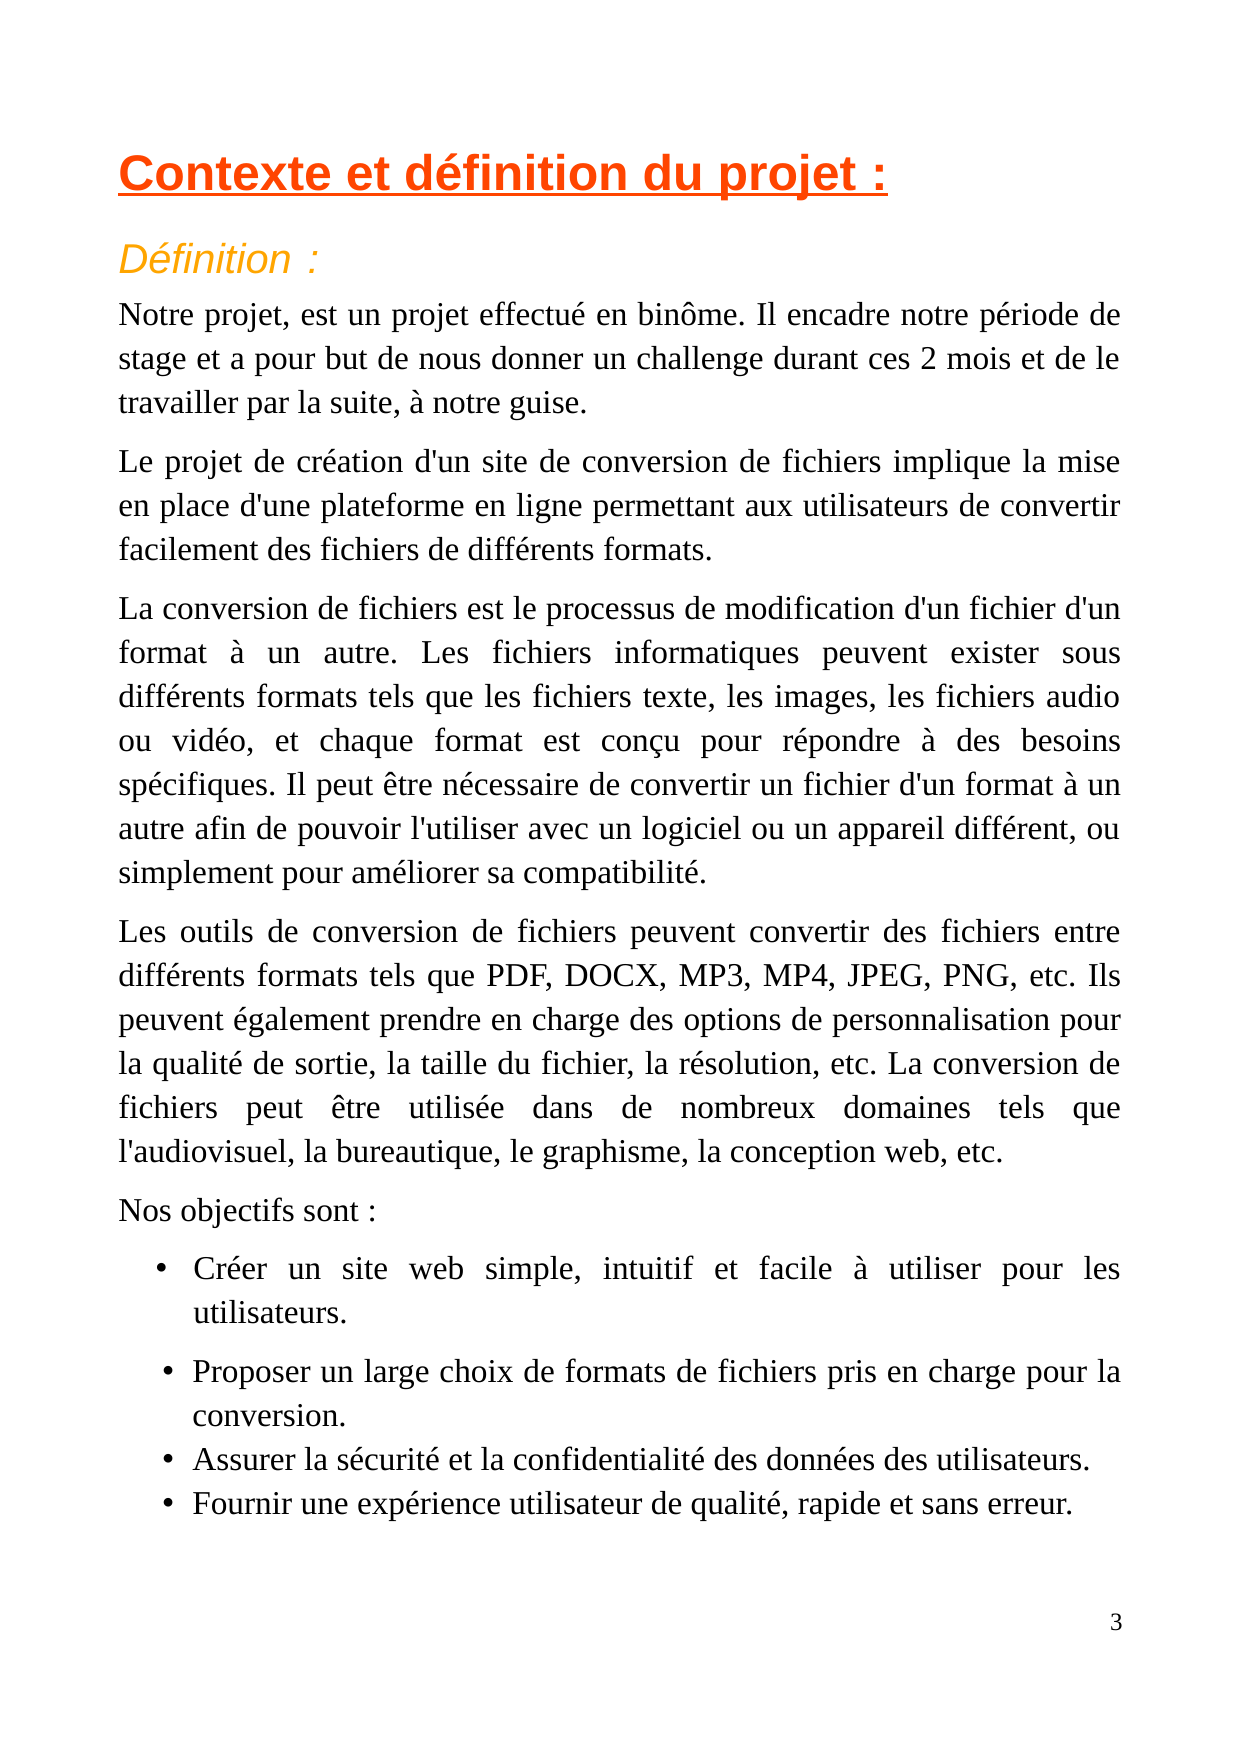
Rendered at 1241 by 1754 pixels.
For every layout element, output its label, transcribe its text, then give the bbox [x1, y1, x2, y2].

list Créer un site web simple, intuitif et facile à utiliser pour les utilisateurs. [156, 1248, 1122, 1331]
text Les outils de conversion de fichiers peuvent convertir des fichiers entre différents formats tels que PDF, DOCX, MP3, MP4, JPEG, PNG, etc. Ils peuvent également prendre en charge des options de personnalisation pour la qualité de sortie, la taille du fichier, la résolution, etc. La conversion de fichiers peut être utilisée dans de nombreux domaines tels que l'audiovisuel, la bureautique, le graphisme, la conception web, etc. [118, 911, 1122, 1169]
text Le projet de création d'un site de conversion de fichiers implique la mise en place d'une plateforme en ligne permettant aux utilisateurs de convertir facilement des fichiers de différents formats. [118, 441, 1122, 568]
subtitle Contexte et définition du projet : [118, 143, 1122, 201]
text La conversion de fichiers est le processus de modification d'un fichier d'un format à un autre. Les fichiers informatiques peuvent exister sous différents formats tels que les fichiers texte, les images, les fichiers audio ou vidéo, et chaque format est conçu pour répondre à des besoins spécifiques. Il peut être nécessaire de convertir un fichier d'un format à un autre afin de pouvoir l'utiliser avec un logiciel ou un appareil différent, ou simplement pour améliorer sa compatibilité. [118, 588, 1122, 891]
text Notre projet, est un projet effectué en binôme. Il encadre notre période de stage et a pour but de nous donner un challenge durant ces 2 mois et de le travailler par la suite, à notre guise. [118, 294, 1122, 421]
text Nos objectifs sont : [118, 1190, 1122, 1228]
list Fournir une expérience utilisateur de qualité, rapide et sans erreur. [162, 1483, 1122, 1522]
subtitle Définition : [118, 234, 1122, 282]
list Assurer la sécurité et la confidentialité des données des utilisateurs. [162, 1439, 1122, 1478]
list Proposer un large choix de formats de fichiers pris en charge pour la conversion. [162, 1351, 1122, 1434]
